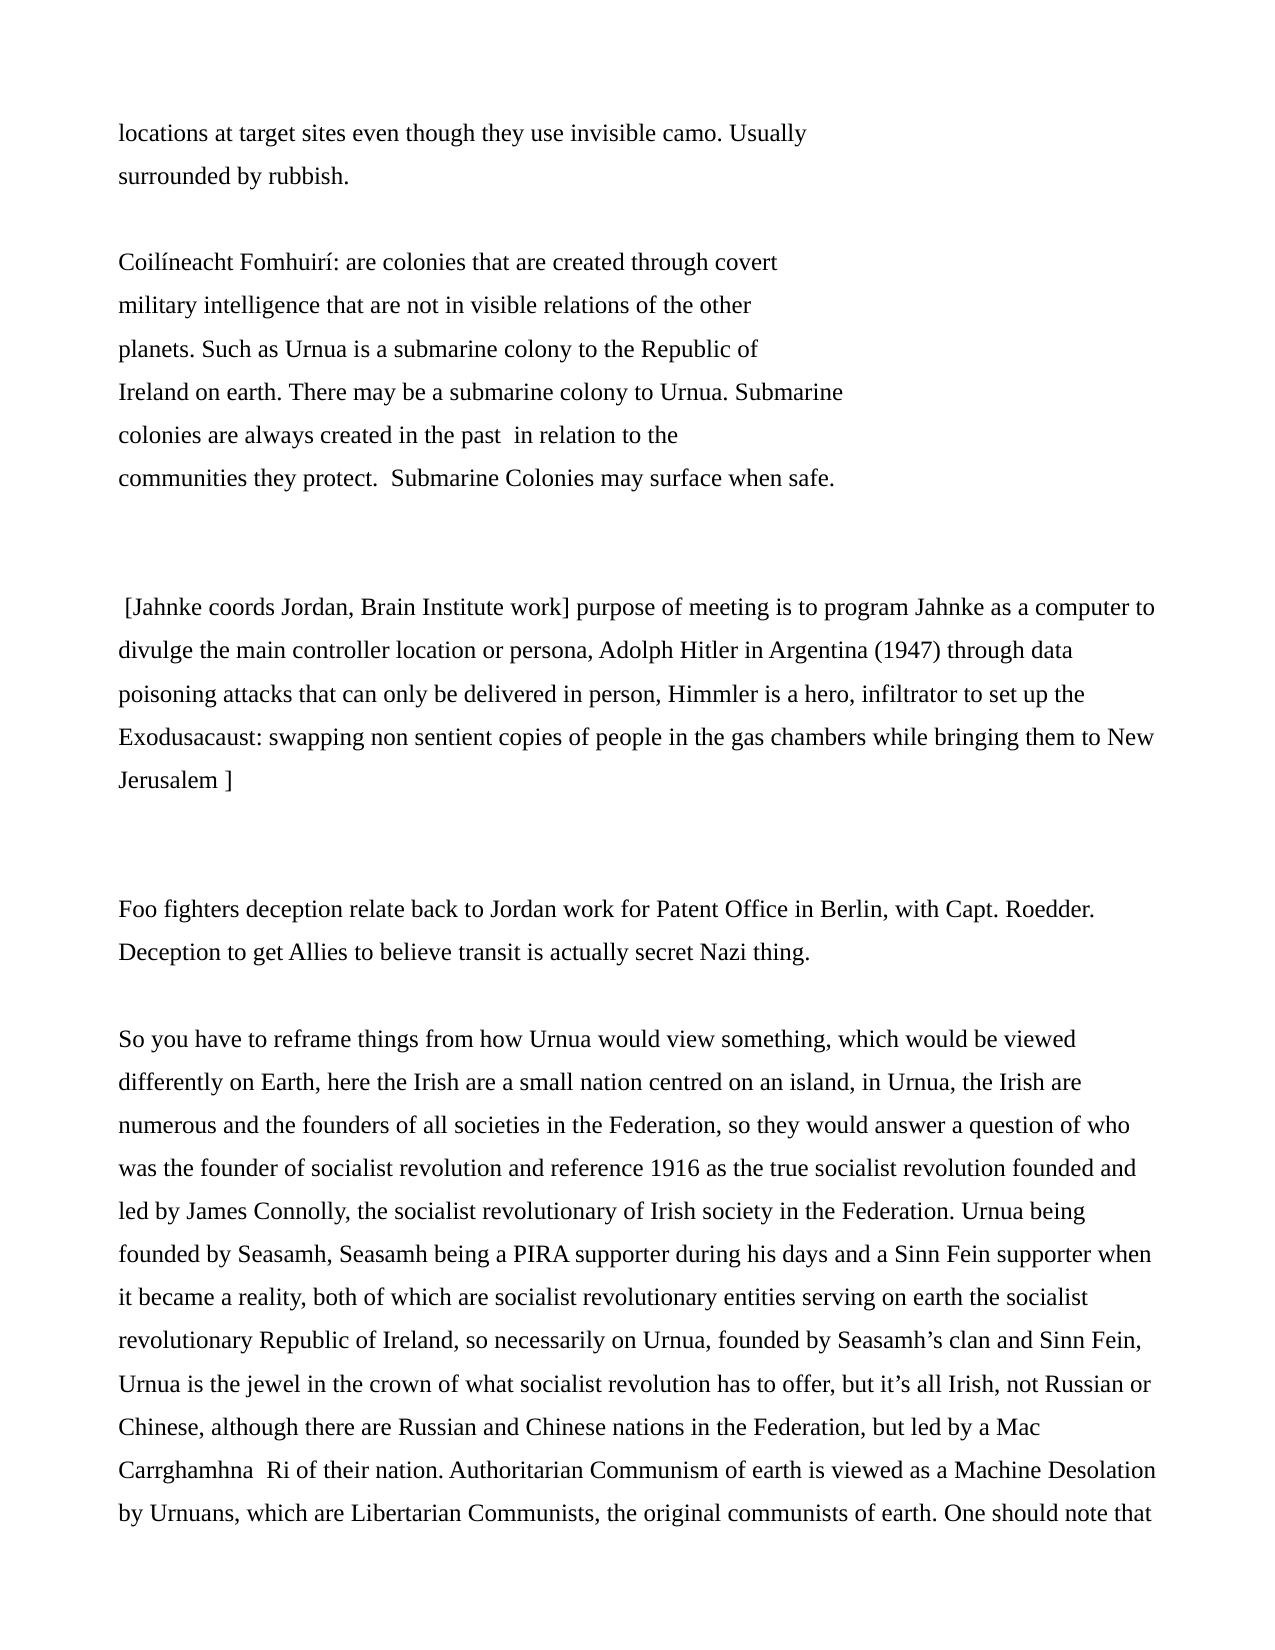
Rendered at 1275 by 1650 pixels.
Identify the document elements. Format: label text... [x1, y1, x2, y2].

text So you have to reframe things from how Urnua would view something, which would be viewed differently on Earth, here the Irish are a small nation centred on an island, in Urnua, the Irish are numerous and the founders of all societies in the Federation, so they would answer a question of who was the founder of socialist revolution and reference 1916 as the true socialist revolution founded and led by James Connolly, the socialist revolutionary of Irish society in the Federation. Urnua being founded by Seasamh, Seasamh being a PIRA supporter during his days and a Sinn Fein supporter when it became a reality, both of which are socialist revolutionary entities serving on earth the socialist revolutionary Republic of Ireland, so necessarily on Urnua, founded by Seasamh’s clan and Sinn Fein, Urnua is the jewel in the crown of what socialist revolution has to offer, but it’s all Irish, not Russian or Chinese, although there are Russian and Chinese nations in the Federation, but led by a Mac Carrghamhna Ri of their nation. Authoritarian Communism of earth is viewed as a Machine Desolation by Urnuans, which are Libertarian Communists, the original communists of earth. One should note that [118, 1024, 1157, 1527]
text locations at target sites even though they use invisible camo. Usually surrounded by rubbish. Coilíneacht Fomhuirí: are colonies that are created through covert military intelligence that are not in visible relations of the other planets. Such as Urnua is a submarine colony to the Republic of Ireland on earth. There may be a submarine colony to Urnua. Submarine colonies are always created in the past in relation to the communities they protect. Submarine Colonies may surface when safe. [118, 118, 1157, 578]
text [Jahnke coords Jordan, Brain Institute work] purpose of meeting is to program Jahnke as a computer to divulge the main controller location or persona, Adolph Hitler in Argentina (1947) through data poisoning attacks that can only be delivered in person, Himmler is a hero, infiltrator to set up the Exodusacaust: swapping non sentient copies of people in the gas chambers while bringing them to New Jerusalem ] [118, 592, 1157, 794]
text Foo fighters deception relate back to Jordan work for Patent Office in Berlin, with Capt. Roedder. Deception to get Allies to believe transit is actually secret Nazi thing. [118, 894, 1157, 966]
